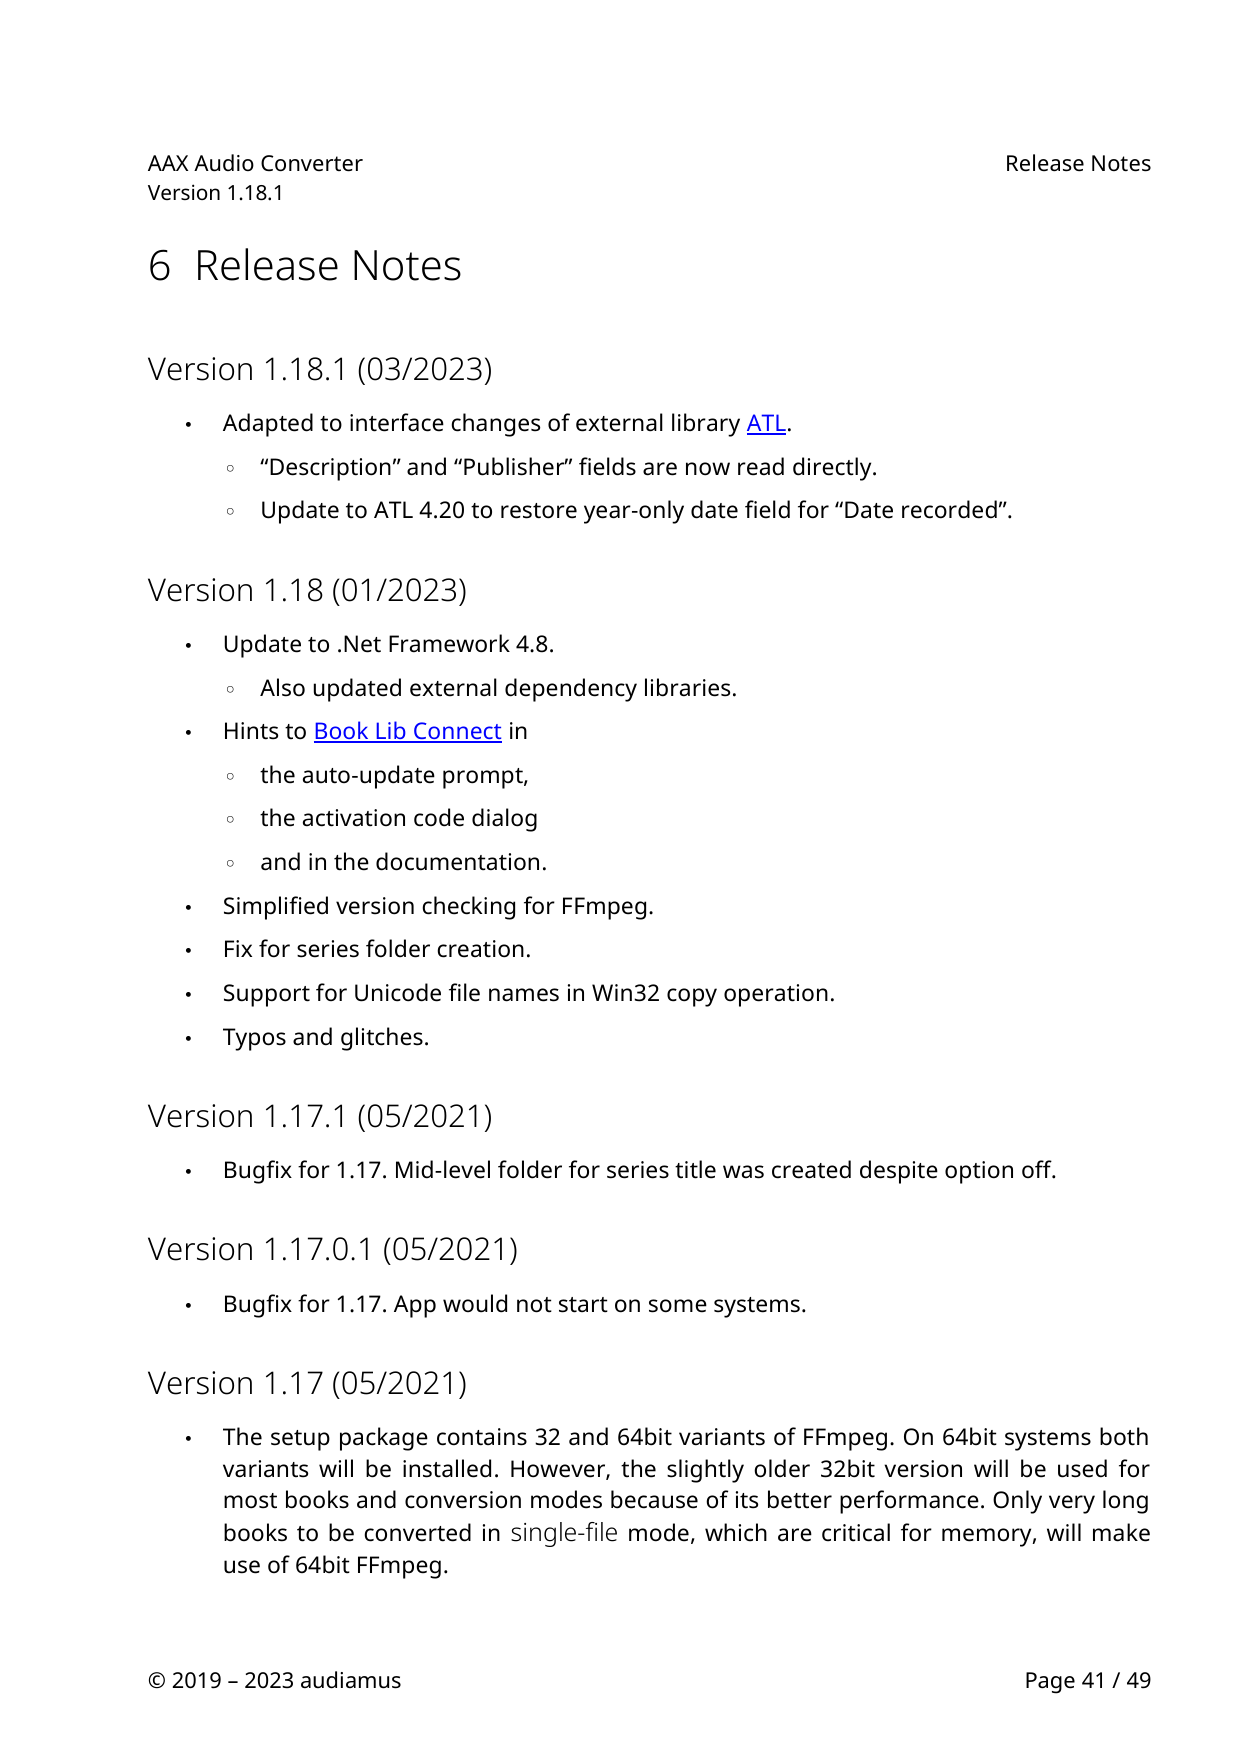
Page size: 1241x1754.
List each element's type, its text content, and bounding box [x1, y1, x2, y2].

list The setup package contains 32 and 64bit variants of FFmpeg. On 64bit systems both variants will be installed. However, the slightly older 32bit version will be used for most books and conversion modes because of its better performance. Only very long books to be converted in single-file mode, which are critical for memory, will make use of 64bit FFmpeg. [185, 1421, 1152, 1580]
subtitle Version 1.18.1 (03/2023) [148, 347, 1152, 389]
list “Description” and “Publisher” fields are now read directly. [223, 451, 1152, 482]
list Update to .Net Framework 4.8. [185, 628, 1152, 659]
subtitle Version 1.18 (01/2023) [148, 567, 1152, 610]
subtitle Release Notes [148, 235, 1152, 292]
list Simplified version checking for FFmpeg. [185, 890, 1152, 921]
list the auto-update prompt, [223, 759, 1152, 790]
list Hints to Book Lib Connect in [185, 715, 1152, 746]
subtitle Version 1.17 (05/2021) [148, 1361, 1152, 1403]
list Also updated external dependency libraries. [223, 671, 1152, 703]
list Support for Unicode file names in Win32 copy operation. [185, 977, 1152, 1008]
subtitle Version 1.17.0.1 (05/2021) [148, 1227, 1152, 1270]
list the activation code dialog [223, 802, 1152, 834]
list and in the documentation. [223, 846, 1152, 877]
list Bugfix for 1.17. App would not start on some systems. [185, 1288, 1152, 1319]
list Update to ATL 4.20 to restore year-only date field for “Date recorded”. [223, 494, 1152, 526]
list Fix for series folder creation. [185, 933, 1152, 964]
subtitle Version 1.17.1 (05/2021) [148, 1094, 1152, 1136]
list Typos and glitches. [185, 1021, 1152, 1052]
list Bugfix for 1.17. Mid-level folder for series title was created despite option off. [185, 1154, 1152, 1185]
list Adapted to interface changes of external library ATL. [185, 407, 1152, 438]
